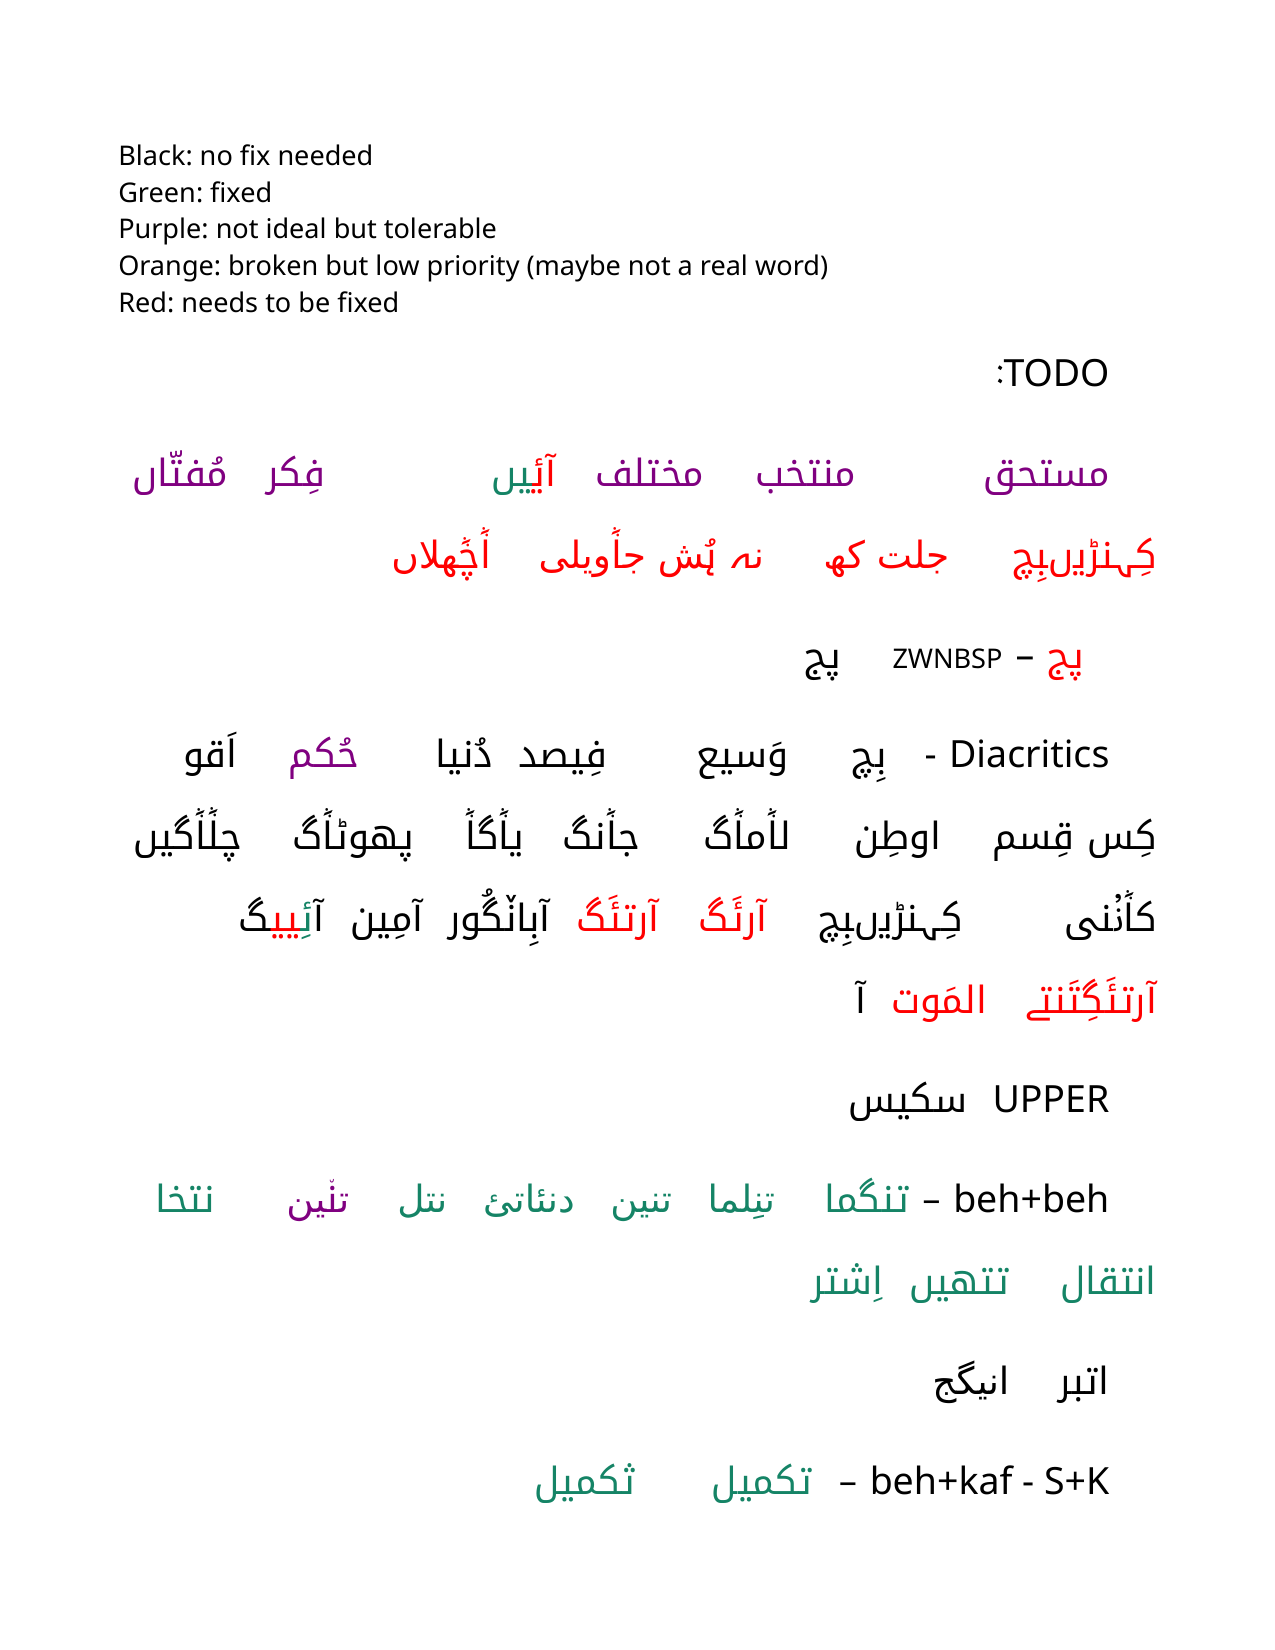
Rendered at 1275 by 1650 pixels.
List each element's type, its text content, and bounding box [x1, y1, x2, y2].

text Black: no fix needed Green: fixed Purple: not ideal but tolerable Orange: broken but low priority (maybe not a real word) Red: needs to be fixed [118, 136, 1157, 321]
text اتبر انیگج [118, 1346, 1157, 1417]
text UPPER سکیس [118, 1065, 1157, 1136]
text پ﻿ج – ZWNBSP پج [118, 620, 1157, 691]
text مستحق منتخب مختلف آیٔیں فِکر مُفتّاں کِہنڑیںبِچ جلت کھ نہ ہُش جاٞویلی اٞچٞھلاں [118, 438, 1157, 591]
text TODO: [118, 338, 1157, 410]
text Diacritics - بِچ وَسیع فِیصد دُنیا حُکم اَقو کِس قِسم اوطِن لاٞماٞگ جاٞنگ یاٞگاٞ پھوٹاٞگ چلٞاٞگیں کاٞنࣿنی کِہنڑیںبِچ آرئَگ آرتئَگ آبِ‎انٚگُور آمِین آئِییگ آرتئَگِتَنتے المَوت آ [118, 720, 1157, 1036]
text beh+beh – تنگما تنِلما تنین دنئاتئ نتل تن٘ین نتخا انتقال تتھیں اِشتر [118, 1164, 1157, 1317]
text beh+kaf - S+K – تکمیل ثکمیل [118, 1446, 1157, 1517]
